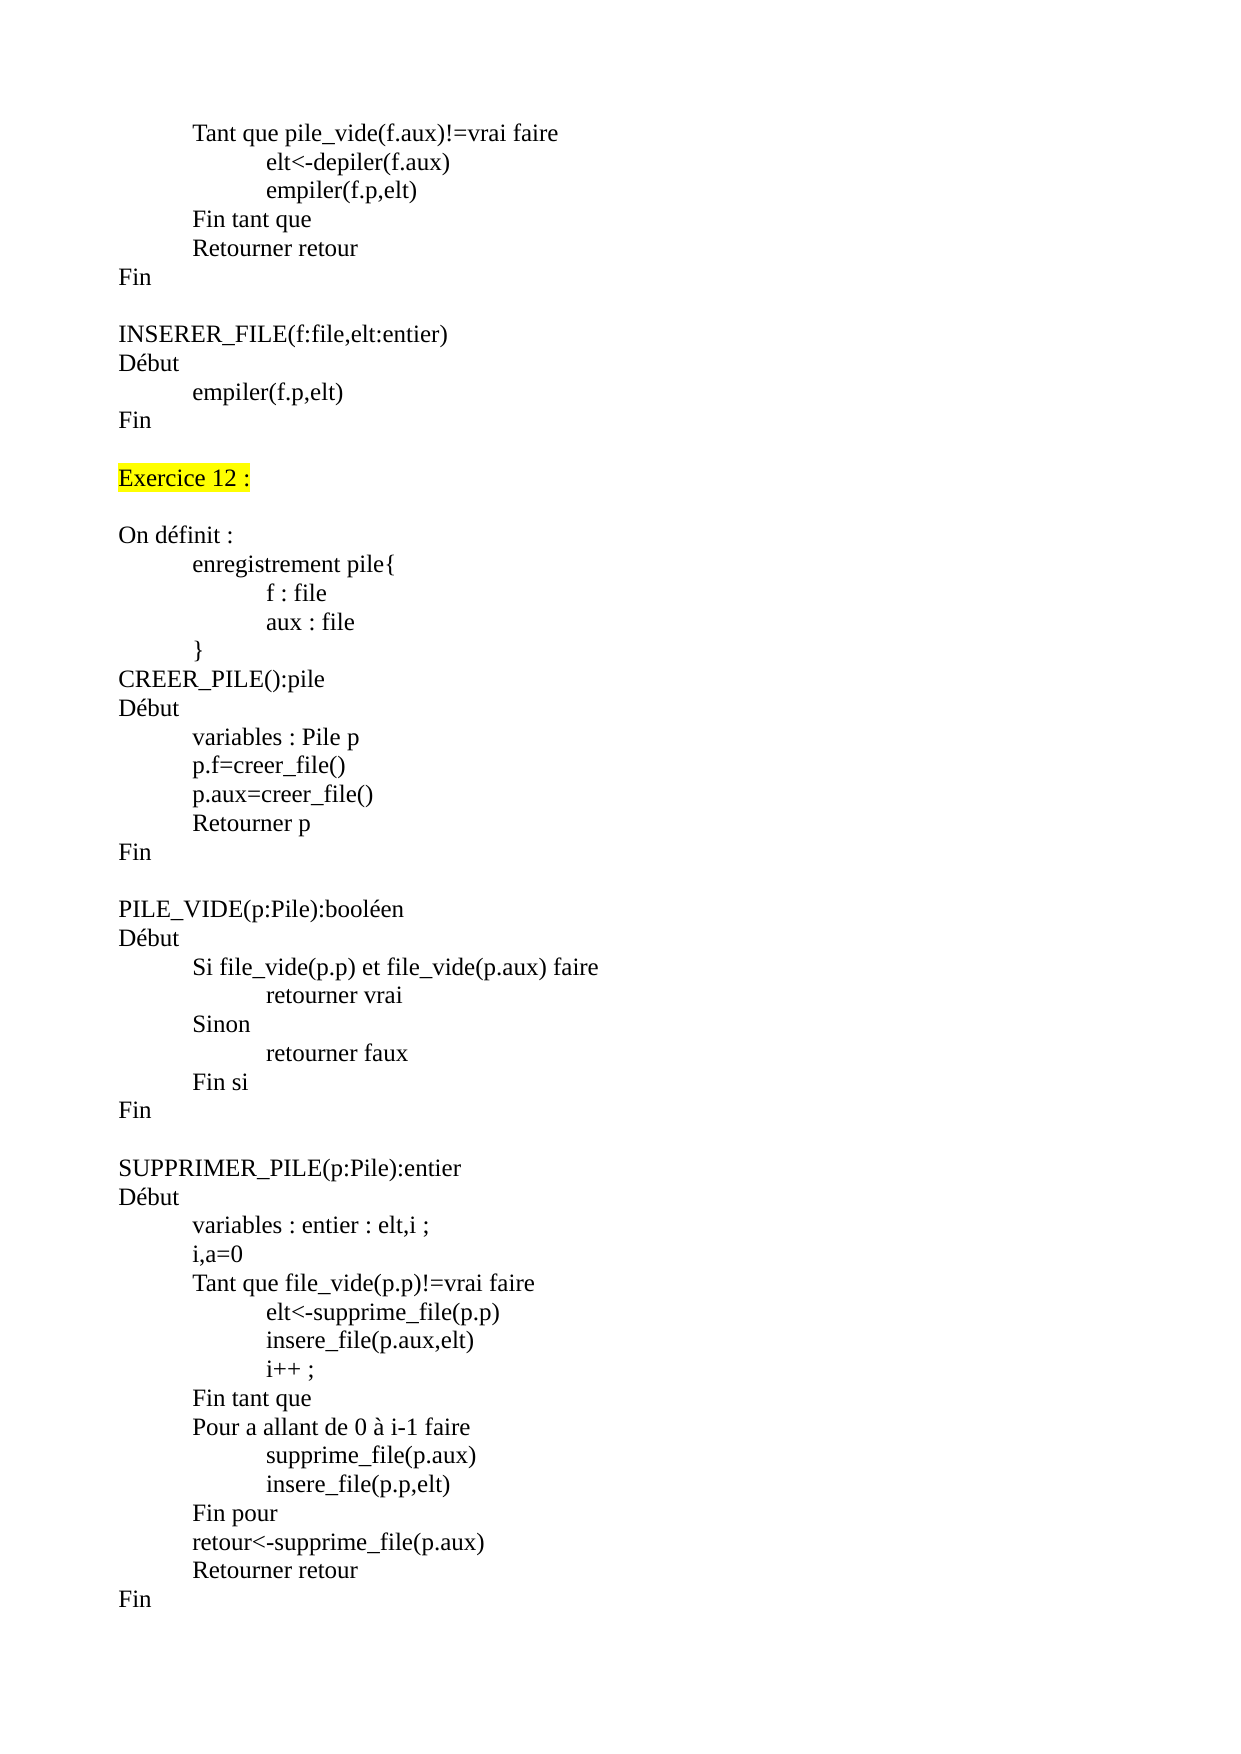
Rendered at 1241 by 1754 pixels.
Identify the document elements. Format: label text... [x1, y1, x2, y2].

text Début [118, 693, 1122, 722]
text Début [118, 348, 1122, 377]
text i++ ; [118, 1354, 1122, 1383]
text Fin tant que [118, 1383, 1122, 1412]
text Tant que pile_vide(f.aux)!=vrai faire [118, 118, 1122, 147]
text retourner vrai [118, 981, 1122, 1009]
text Fin pour [118, 1498, 1122, 1527]
text Fin [118, 1584, 1122, 1613]
text i,a=0 [118, 1239, 1122, 1268]
text Début [118, 1182, 1122, 1211]
text Retourner p [118, 808, 1122, 837]
text Fin [118, 262, 1122, 291]
text empiler(f.p,elt) [118, 377, 1122, 406]
text Si file_vide(p.p) et file_vide(p.aux) faire [118, 952, 1122, 981]
text Exercice 12 : [118, 463, 1122, 492]
text insere_file(p.aux,elt) [118, 1326, 1122, 1354]
text supprime_file(p.aux) [118, 1441, 1122, 1469]
text elt<-depiler(f.aux) [118, 147, 1122, 176]
text Fin [118, 406, 1122, 434]
text PILE_VIDE(p:Pile):booléen [118, 894, 1122, 923]
text retourner faux [118, 1038, 1122, 1067]
text Retourner retour [118, 1556, 1122, 1584]
text Retourner retour [118, 233, 1122, 262]
text Pour a allant de 0 à i-1 faire [118, 1412, 1122, 1441]
text variables : entier : elt,i ; [118, 1211, 1122, 1239]
text f : file [118, 578, 1122, 607]
text Sinon [118, 1009, 1122, 1038]
text aux : file [118, 607, 1122, 636]
text Fin si [118, 1067, 1122, 1096]
text empiler(f.p,elt) [118, 176, 1122, 204]
text On définit : [118, 521, 1122, 549]
text Fin [118, 1096, 1122, 1124]
text enregistrement pile{ [118, 549, 1122, 578]
text insere_file(p.p,elt) [118, 1469, 1122, 1498]
text p.aux=creer_file() [118, 779, 1122, 808]
text } [118, 636, 1122, 664]
text Tant que file_vide(p.p)!=vrai faire [118, 1268, 1122, 1297]
text variables : Pile p [118, 722, 1122, 751]
text Fin tant que [118, 204, 1122, 233]
text CREER_PILE():pile [118, 664, 1122, 693]
text Fin [118, 837, 1122, 866]
text Début [118, 923, 1122, 952]
text p.f=creer_file() [118, 751, 1122, 779]
text INSERER_FILE(f:file,elt:entier) [118, 319, 1122, 348]
text elt<-supprime_file(p.p) [118, 1297, 1122, 1326]
text SUPPRIMER_PILE(p:Pile):entier [118, 1153, 1122, 1182]
text retour<-supprime_file(p.aux) [118, 1527, 1122, 1556]
